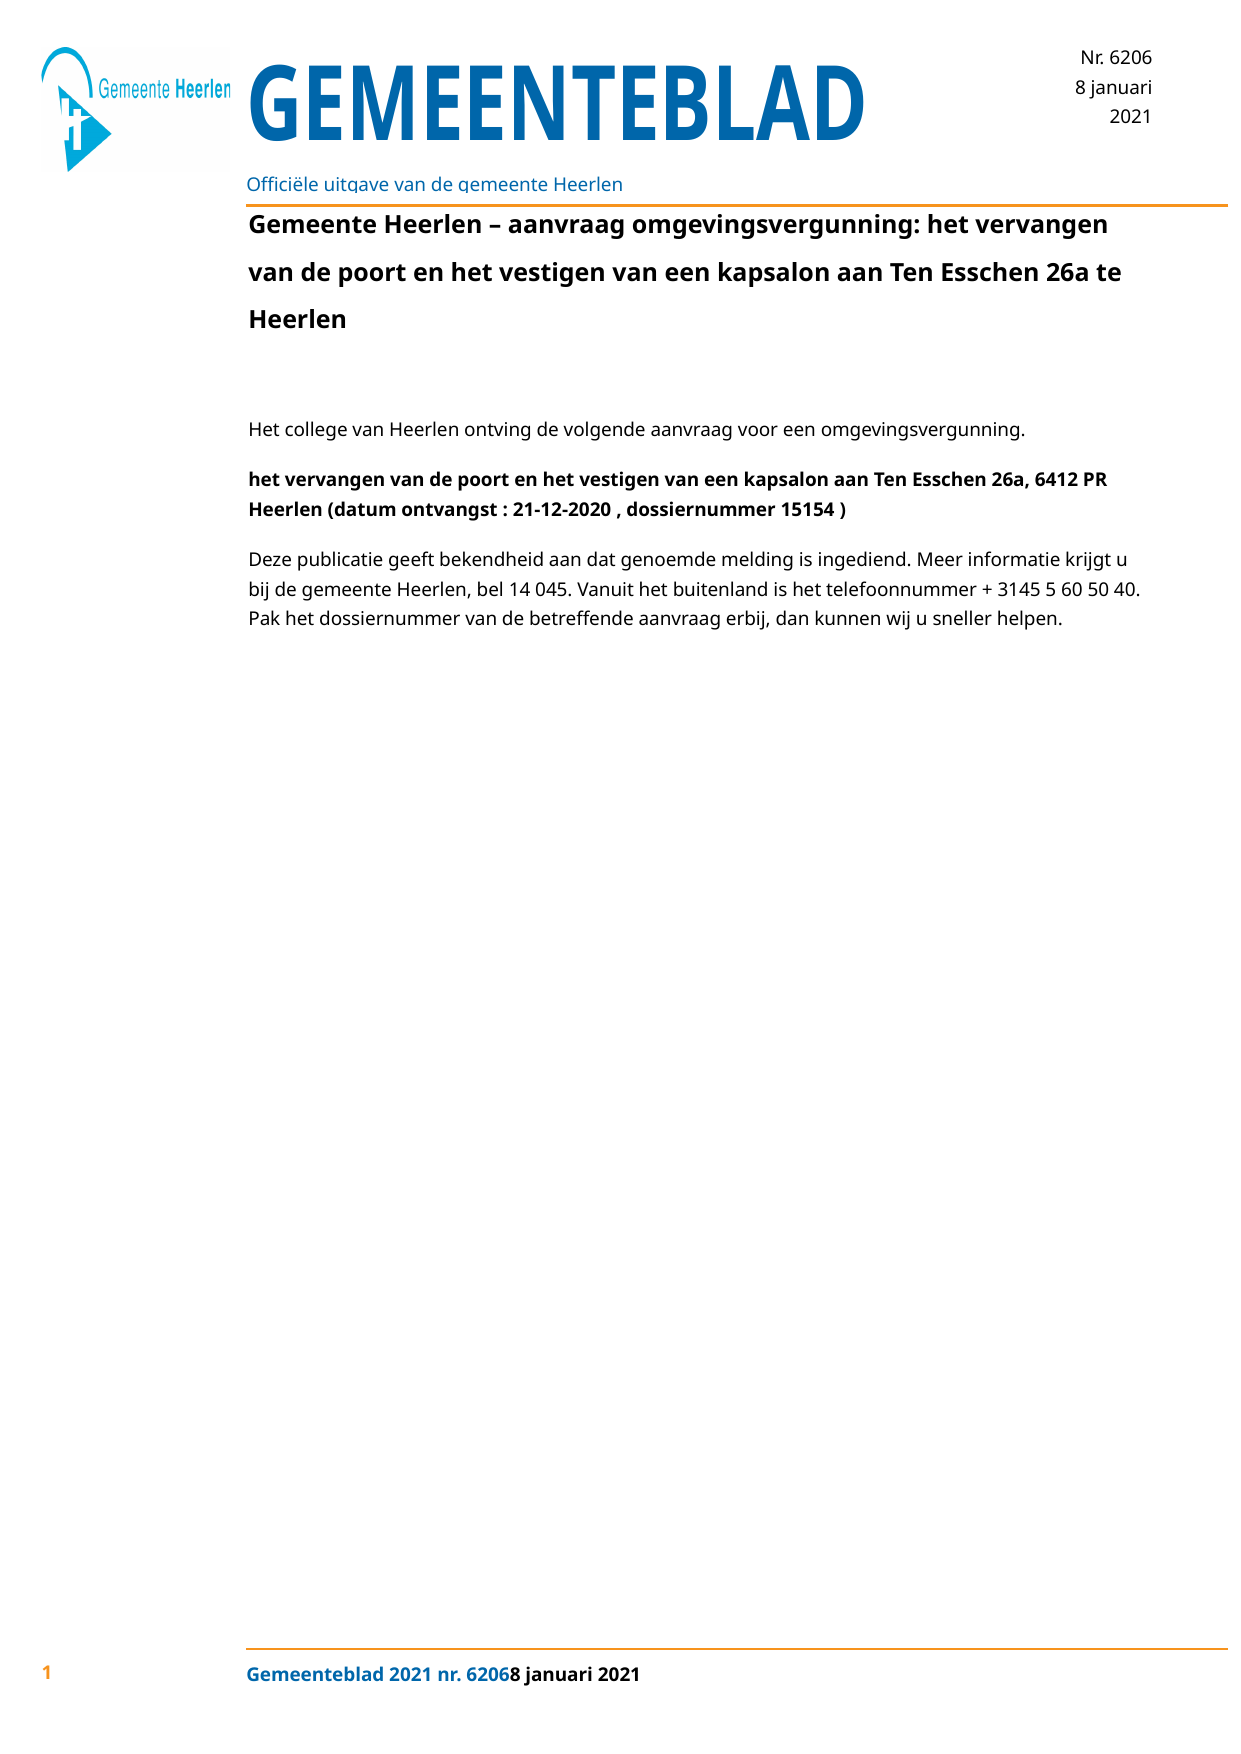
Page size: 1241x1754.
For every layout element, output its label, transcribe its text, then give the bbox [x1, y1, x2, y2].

text Het college van Heerlen ontving de volgende aanvraag voor een omgevingsvergunning. [248, 416, 1152, 442]
text Deze publicatie geeft bekendheid aan dat genoemde melding is ingediend. Meer informatie krijgt u bij de gemeente Heerlen, bel 14 045. Vanuit het buitenland is het telefoonnummer + 3145 5 60 50 40. Pak het dossiernummer van de betreffende aanvraag erbij, dan kunnen wij u sneller helpen. [248, 546, 1152, 631]
picture [41, 47, 231, 172]
text Gemeente Heerlen – aanvraag omgevingsvergunning: het vervangen van de poort en het vestigen van een kapsalon aan Ten Esschen 26a te Heerlen [248, 207, 1152, 336]
picture [41, 47, 59, 70]
text het vervangen van de poort en het vestigen van een kapsalon aan Ten Esschen 26a, 6412 PR Heerlen (datum ontvangst : 21-12-2020 , dossiernummer 15154 ) [248, 466, 1152, 522]
